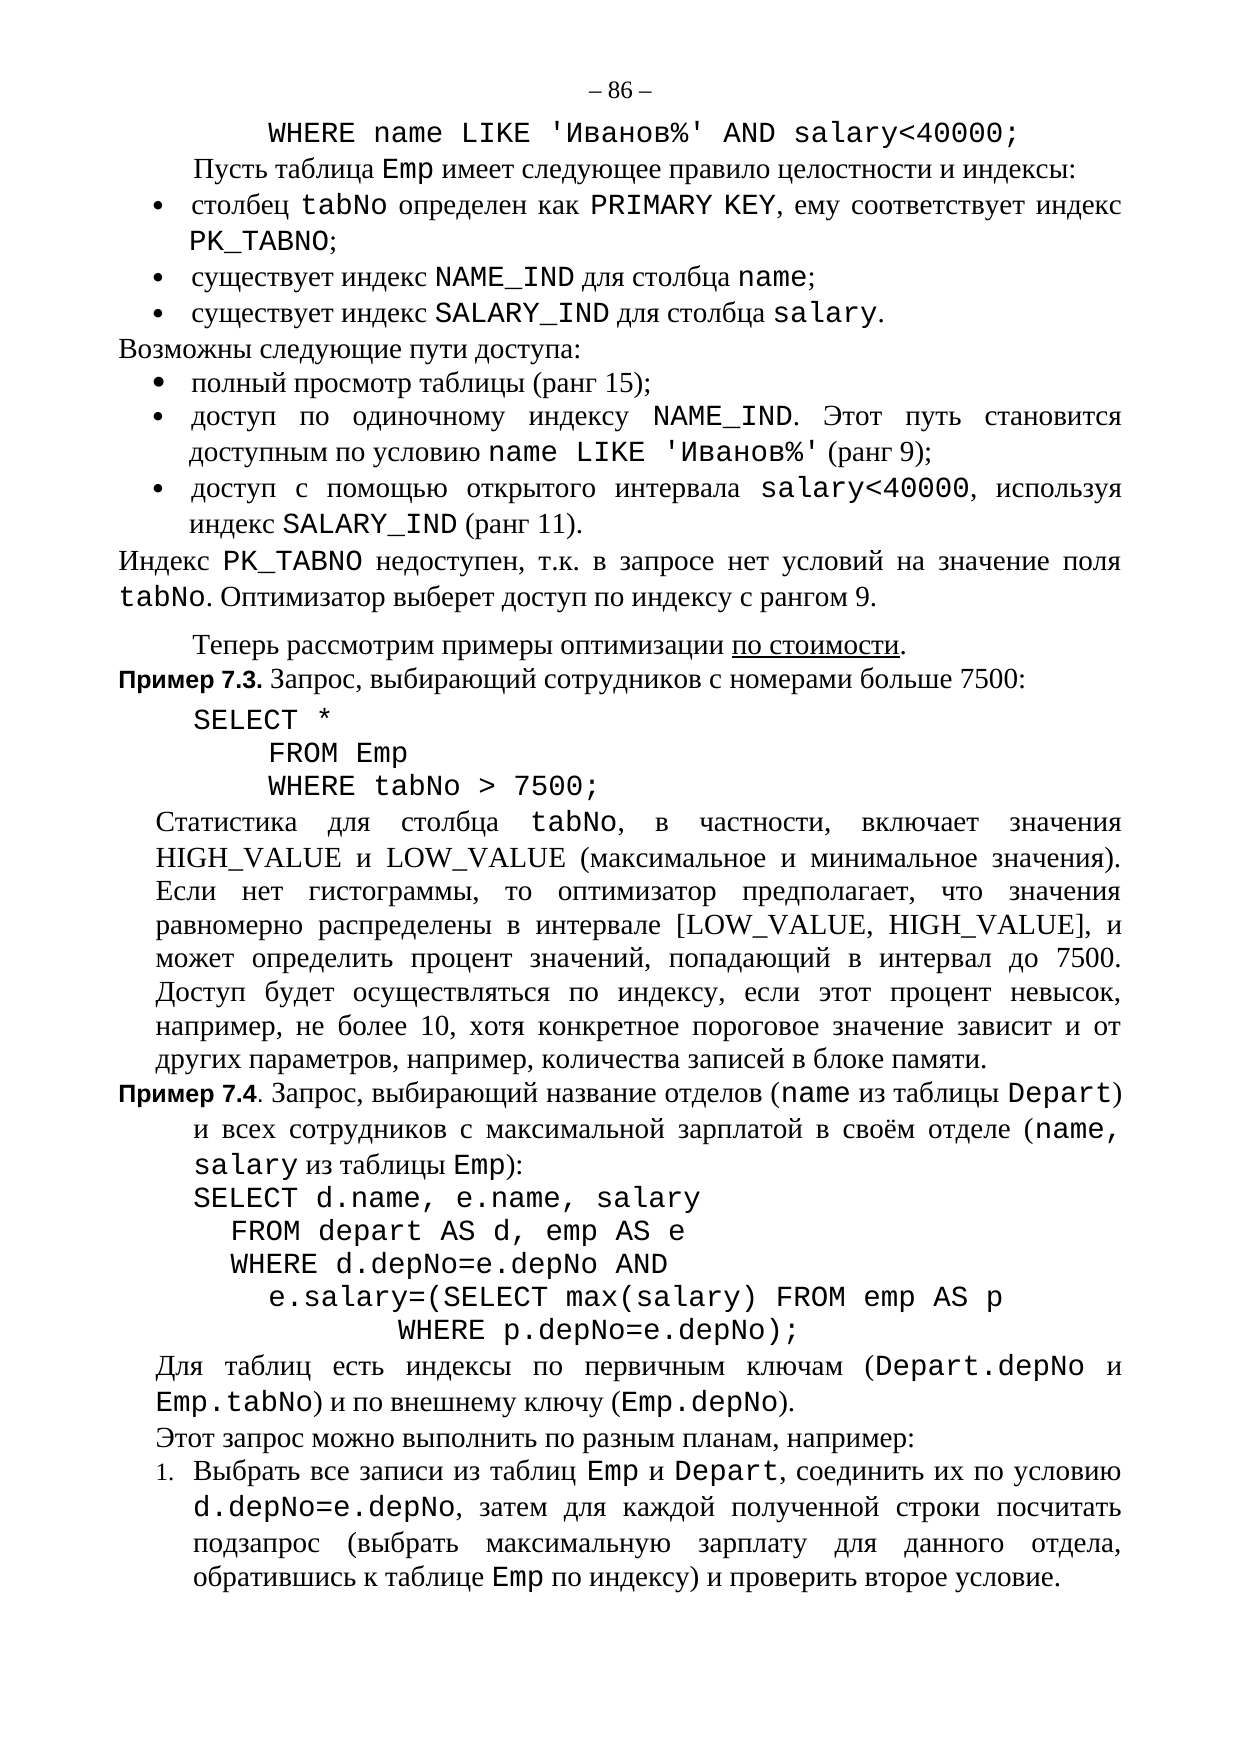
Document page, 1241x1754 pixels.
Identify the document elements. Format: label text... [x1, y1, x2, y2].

text Для таблиц есть индексы по первичным ключам (Depart.depNo и Emp.tabNo) и по внешнему ключу (Emp.depNo). [155, 1348, 1122, 1420]
list Выбрать все записи из таблиц Emp и Depart, соединить их по условию d.depNo=e.depNo, затем для каждой полученной строки посчитать подзапрос (выбрать максимальную зарплату для данного отдела, обратившись к таблице Emp по индексу) и проверить второе условие. [155, 1453, 1122, 1595]
text FROM depart AS d, emp AS e [155, 1216, 1122, 1249]
text Возможны следующие пути доступа: [118, 331, 1122, 365]
text WHERE name LIKE 'Иванов%' AND salary<40000; [193, 118, 1122, 151]
text Пусть таблица Emp имеет следующее правило целостности и индексы: [118, 151, 1122, 187]
text Пример 7.3. Запрос, выбирающий сотрудников с номерами больше 7500: [118, 661, 1122, 694]
text FROM Emp [193, 738, 1122, 771]
text WHERE p.depNo=e.depNo); [380, 1315, 1122, 1348]
text Пример 7.4. Запрос, выбирающий название отделов (name из таблицы Depart) и всех сотрудников с максимальной зарплатой в своём отделе (name, salary из таблицы Emp): [118, 1075, 1122, 1183]
text Этот запрос можно выполнить по разным планам, например: [155, 1420, 1122, 1453]
text e.salary=(SELECT max(salary) FROM emp AS p [230, 1282, 1122, 1315]
text SELECT * [193, 705, 1122, 738]
text Теперь рассмотрим примеры оптимизации по стоимости. [118, 627, 1122, 661]
text WHERE d.depNo=e.depNo AND [192, 1249, 1122, 1282]
list полный просмотр таблицы (ранг 15); [153, 365, 1122, 398]
text Индекс PK_TABNO недоступен, т.к. в запросе нет условий на значение поля tabNo. Оптимизатор выберет доступ по индексу с рангом 9. [118, 543, 1122, 615]
list столбец tabNo определен как PRIMARY KEY, ему соответствует индекс PK_TABNO; [153, 187, 1122, 259]
list доступ по одиночному индексу NAME_IND. Этот путь становится доступным по условию name LIKE 'Иванов%' (ранг 9); [153, 398, 1122, 471]
text Статистика для столбца tabNo, в частности, включает значения HIGH_VALUE и LOW_VALUE (максимальное и минимальное значения). Если нет гистограммы, то оптимизатор предполагает, что значения равномерно распределены в интервале [LOW_VALUE, HIGH_VALUE], и может определить процент значений, попадающий в интервал до 7500. Доступ будет осуществляться по индексу, если этот процент невысок, например, не более 10, хотя конкретное пороговое значение зависит и от других параметров, например, количества записей в блоке памяти. [155, 804, 1122, 1075]
list доступ с помощью открытого интервала salary<40000, используя индекс SALARY_IND (ранг 11). [153, 471, 1122, 543]
list существует индекс SALARY_IND для столбца salary. [153, 295, 1122, 331]
text WHERE tabNo > 7500; [268, 771, 1122, 804]
list существует индекс NAME_IND для столбца name; [153, 259, 1122, 295]
text SELECT d.name, e.name, salary [155, 1183, 1122, 1216]
